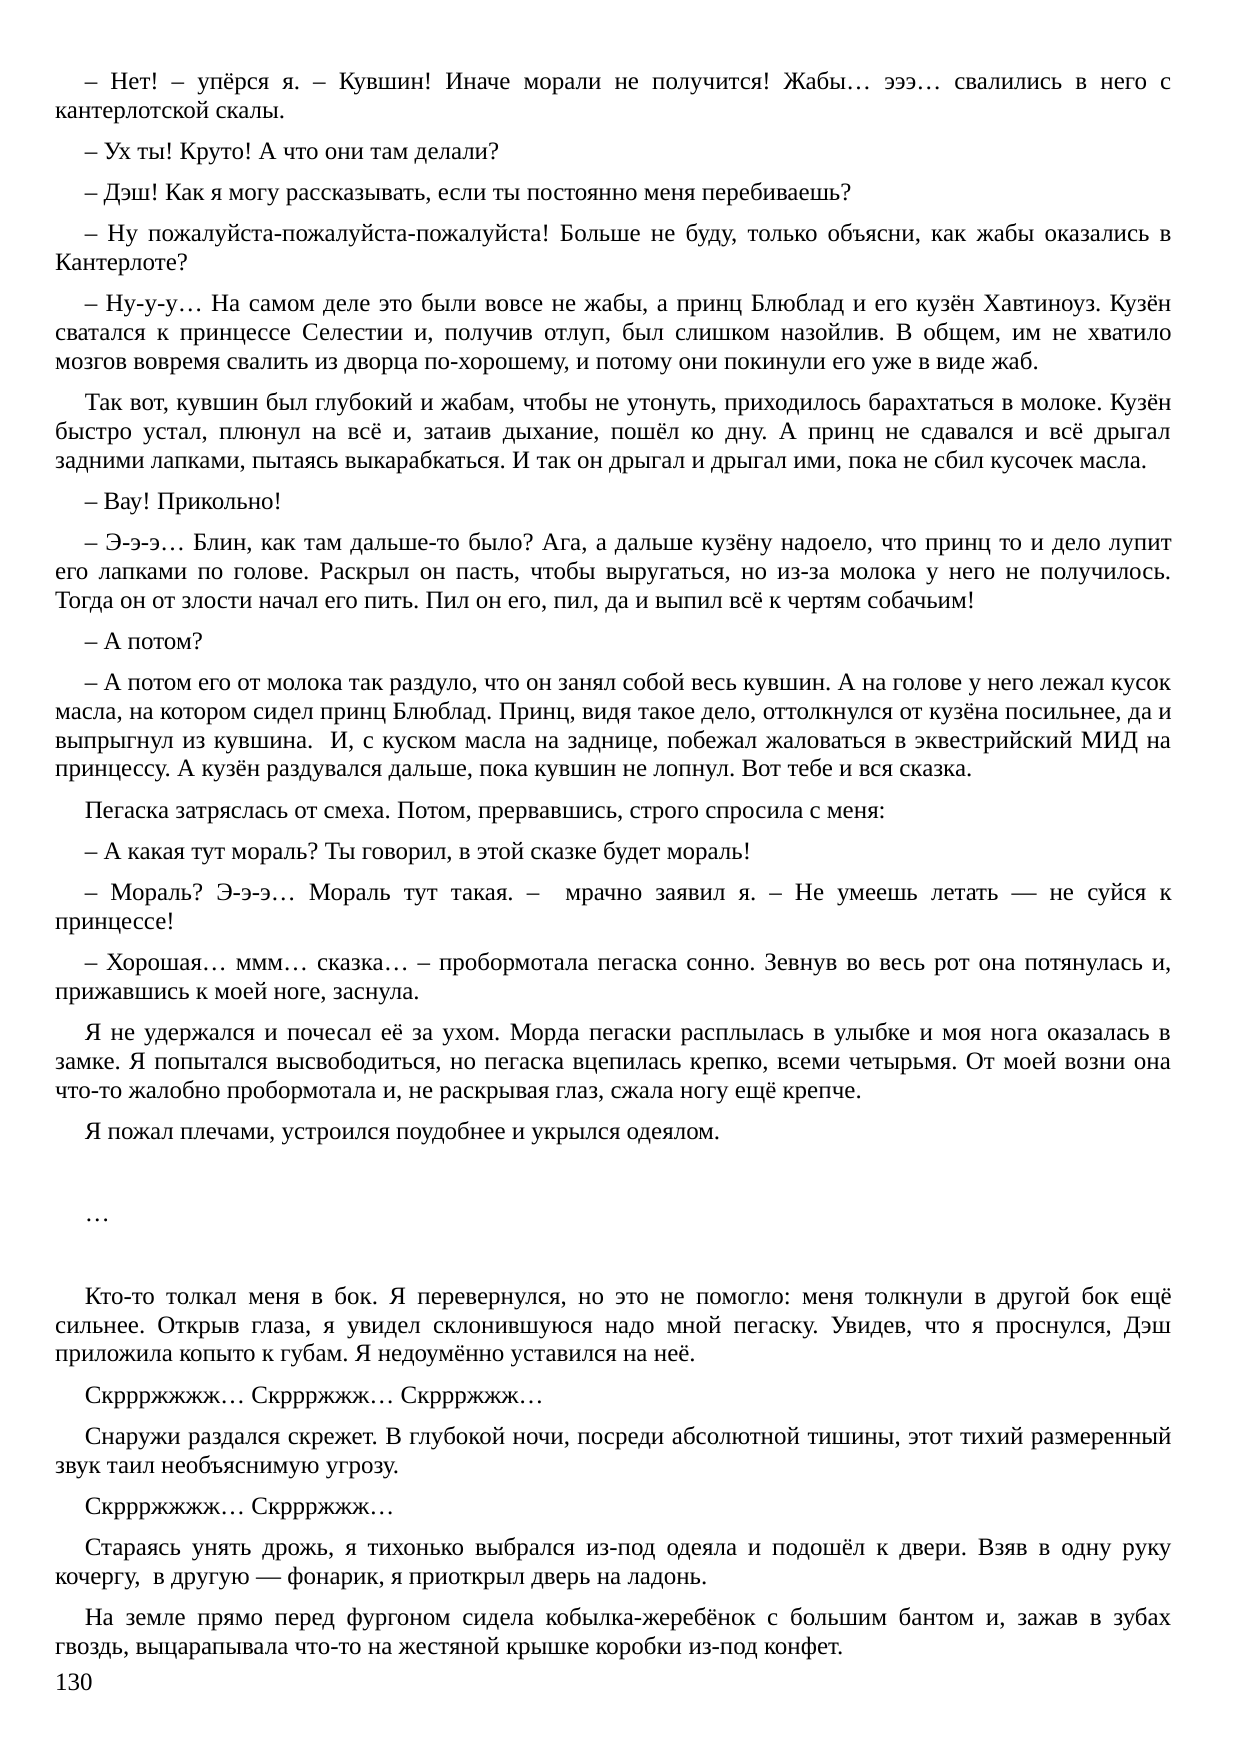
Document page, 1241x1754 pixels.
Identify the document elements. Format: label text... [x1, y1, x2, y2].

text – Ну-у-у… На самом деле это были вовсе не жабы, а принц Блюблад и его кузён Хавтиноуз. Кузён сватался к принцессе Селестии и, получив отлуп, был слишком назойлив. В общем, им не хватило мозгов вовремя свалить из дворца по-хорошему, и потому они покинули его уже в виде жаб. [55, 288, 1173, 375]
text Скррржжжж… Скррржжж… [55, 1491, 1173, 1520]
text – Ну пожалуйста-пожалуйста-пожалуйста! Больше не буду, только объясни, как жабы оказались в Кантерлоте? [55, 218, 1173, 276]
text … [55, 1198, 1173, 1227]
text – А потом его от молока так раздуло, что он занял собой весь кувшин. А на голове у него лежал кусок масла, на котором сидел принц Блюблад. Принц, видя такое дело, оттолкнулся от кузёна посильнее, да и выпрыгнул из кувшина. И, с куском масла на заднице, побежал жаловаться в эквестрийский МИД на принцессу. А кузён раздувался дальше, пока кувшин не лопнул. Вот тебе и вся сказка. [55, 667, 1173, 782]
text Снаружи раздался скрежет. В глубокой ночи, посреди абсолютной тишины, этот тихий размеренный звук таил необъяснимую угрозу. [55, 1421, 1173, 1478]
text – Хорошая… ммм… сказка… – пробормотала пегаска сонно. Зевнув во весь рот она потянулась и, прижавшись к моей ноге, заснула. [55, 947, 1173, 1005]
text Стараясь унять дрожь, я тихонько выбрался из-под одеяла и подошёл к двери. Взяв в одну руку кочергу, в другую — фонарик, я приоткрыл дверь на ладонь. [55, 1532, 1173, 1590]
text – Э-э-э… Блин, как там дальше-то было? Ага, а дальше кузёну надоело, что принц то и дело лупит его лапками по голове. Раскрыл он пасть, чтобы выругаться, но из-за молока у него не получилось. Тогда он от злости начал его пить. Пил он его, пил, да и выпил всё к чертям собачьим! [55, 527, 1173, 613]
text Пегаска затряслась от смеха. Потом, прервавшись, строго спросила с меня: [55, 795, 1173, 823]
text – Ух ты! Круто! А что они там делали? [55, 136, 1173, 165]
text – Дэш! Как я могу рассказывать, если ты постоянно меня перебиваешь? [55, 177, 1173, 206]
text Я не удержался и почесал её за ухом. Морда пегаски расплылась в улыбке и моя нога оказалась в замке. Я попытался высвободиться, но пегаска вцепилась крепко, всеми четырьмя. От моей возни она что-то жалобно пробормотала и, не раскрывая глаз, сжала ногу ещё крепче. [55, 1017, 1173, 1103]
text Так вот, кувшин был глубокий и жабам, чтобы не утонуть, приходилось барахтаться в молоке. Кузён быстро устал, плюнул на всё и, затаив дыхание, пошёл ко дну. А принц не сдавался и всё дрыгал задними лапками, пытаясь выкарабкаться. И так он дрыгал и дрыгал ими, пока не сбил кусочек масла. [55, 387, 1173, 473]
text На земле прямо перед фургоном сидела кобылка-жеребёнок с большим бантом и, зажав в зубах гвоздь, выцарапывала что-то на жестяной крышке коробки из-под конфет. [55, 1602, 1173, 1660]
text Скррржжжж… Скррржжж… Скррржжж… [55, 1380, 1173, 1408]
text Я пожал плечами, устроился поудобнее и укрылся одеялом. [55, 1116, 1173, 1145]
text – А какая тут мораль? Ты говорил, в этой сказке будет мораль! [55, 836, 1173, 865]
text – Мораль? Э-э-э… Мораль тут такая. – мрачно заявил я. – Не умеешь летать — не суйся к принцессе! [55, 877, 1173, 935]
text – А потом? [55, 626, 1173, 655]
text – Вау! Прикольно! [55, 486, 1173, 515]
text Кто-то толкал меня в бок. Я перевернулся, но это не помогло: меня толкнули в другой бок ещё сильнее. Открыв глаза, я увидел склонившуюся надо мной пегаску. Увидев, что я проснулся, Дэш приложила копыто к губам. Я недоумённо уставился на неё. [55, 1281, 1173, 1367]
text – Нет! – упёрся я. – Кувшин! Иначе морали не получится! Жабы… эээ… свалились в него с кантерлотской скалы. [55, 66, 1173, 123]
